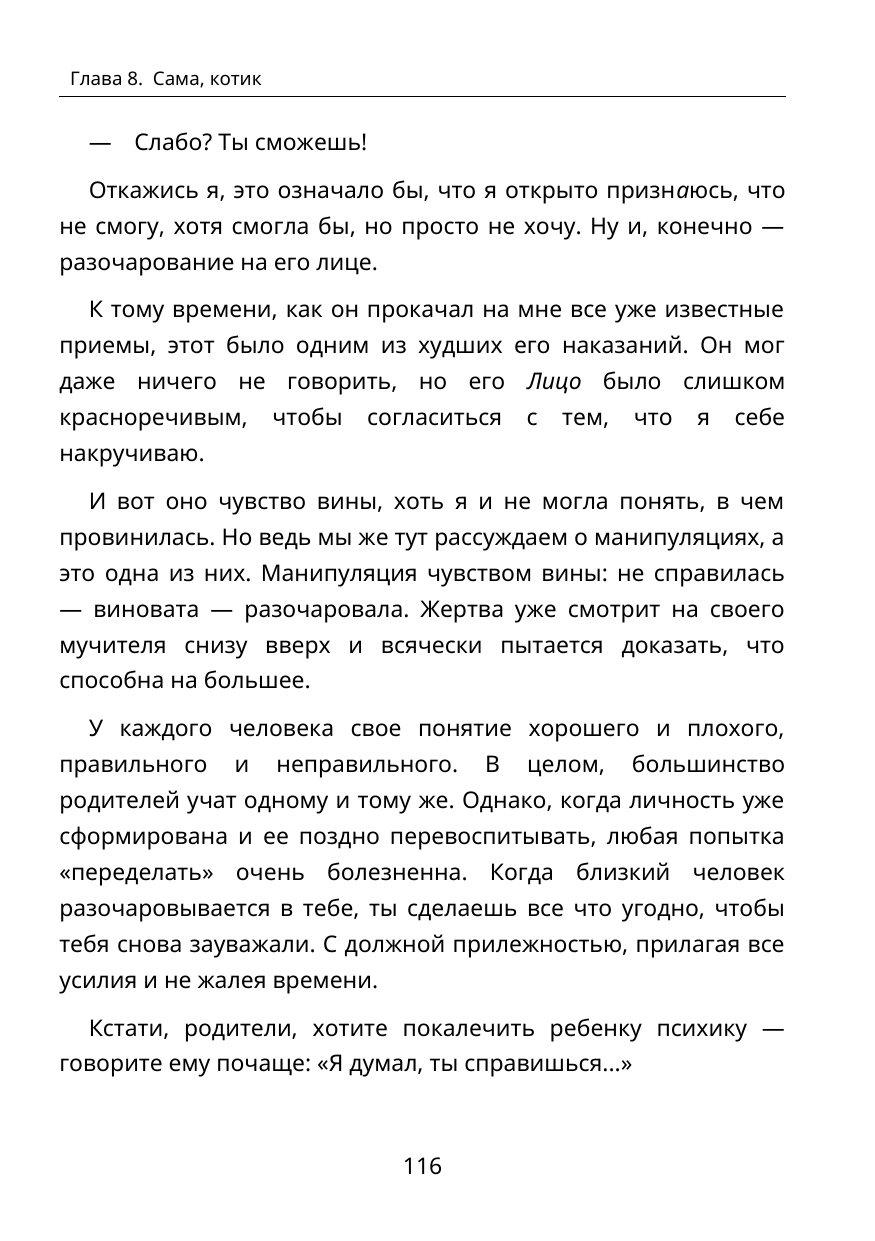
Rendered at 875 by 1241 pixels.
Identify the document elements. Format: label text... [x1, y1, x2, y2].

text Кстати, родители, хотите покалечить ребенку психику — говорите ему почаще: «Я думал, ты справишься...» [59, 1011, 786, 1079]
list Слабо? Ты сможешь! [59, 126, 786, 157]
text К тому времени, как он прокачал на мне все уже известные приемы, этот было одним из худших его наказаний. Он мог даже ничего не говорить, но его Лицо было слишком красноречивым, чтобы согласиться с тем, что я себе накручиваю. [59, 293, 786, 468]
text У каждого человека свое понятие хорошего и плохого, правильного и неправильного. В целом, большинство родителей учат одному и тому же. Однако, когда личность уже сформирована и ее поздно перевоспитывать, любая попытка «переделать» очень болезненна. Когда близкий человек разочаровывается в тебе, ты сделаешь все что угодно, чтобы тебя снова зауважали. С должной прилежностью, прилагая все усилия и не жалея времени. [59, 712, 786, 995]
text Откажись я, это означало бы, что я открыто признаюсь, что не смогу, хотя смогла бы, но просто не хочу. Ну и, конечно — разочарование на его лице. [59, 174, 786, 277]
text И вот оно чувство вины, хоть я и не могла понять, в чем провинилась. Но ведь мы же тут рассуждаем о манипуляциях, а это одна из них. Манипуляция чувством вины: не справилась — виновата — разочаровала. Жертва уже смотрит на своего мучителя снизу вверх и всячески пытается доказать, что способна на большее. [59, 485, 786, 696]
